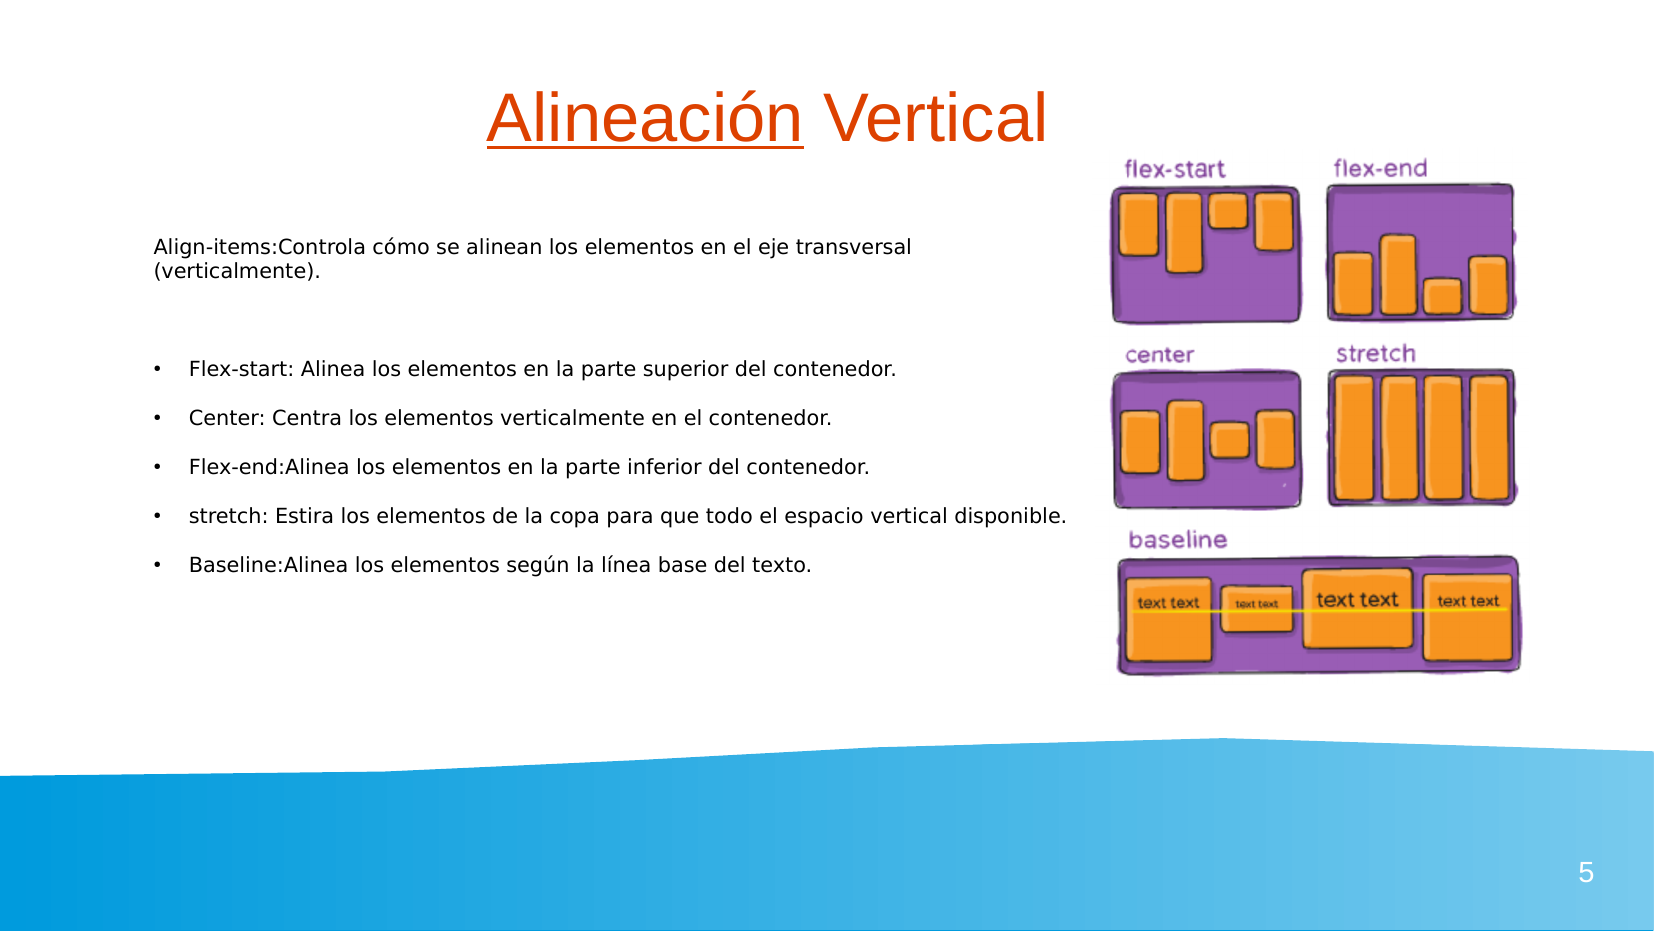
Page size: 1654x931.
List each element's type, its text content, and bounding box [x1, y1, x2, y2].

text_box Align-items:Controla cómo se alinean los elementos en el eje transversal (verticalmente). Flex-start: Alinea los elementos en la parte superior del contenedor. Center: Centra los elementos verticalmente en el contenedor. Flex-end:Alinea los elementos en la parte inferior del contenedor. stretch: Estira los elementos de la copa para que todo el espacio vertical disponible. Baseline:Alinea los elementos según la línea base del texto. [138, 227, 1095, 562]
picture [1092, 147, 1530, 686]
title Alineación Vertical [29, 29, 1506, 207]
